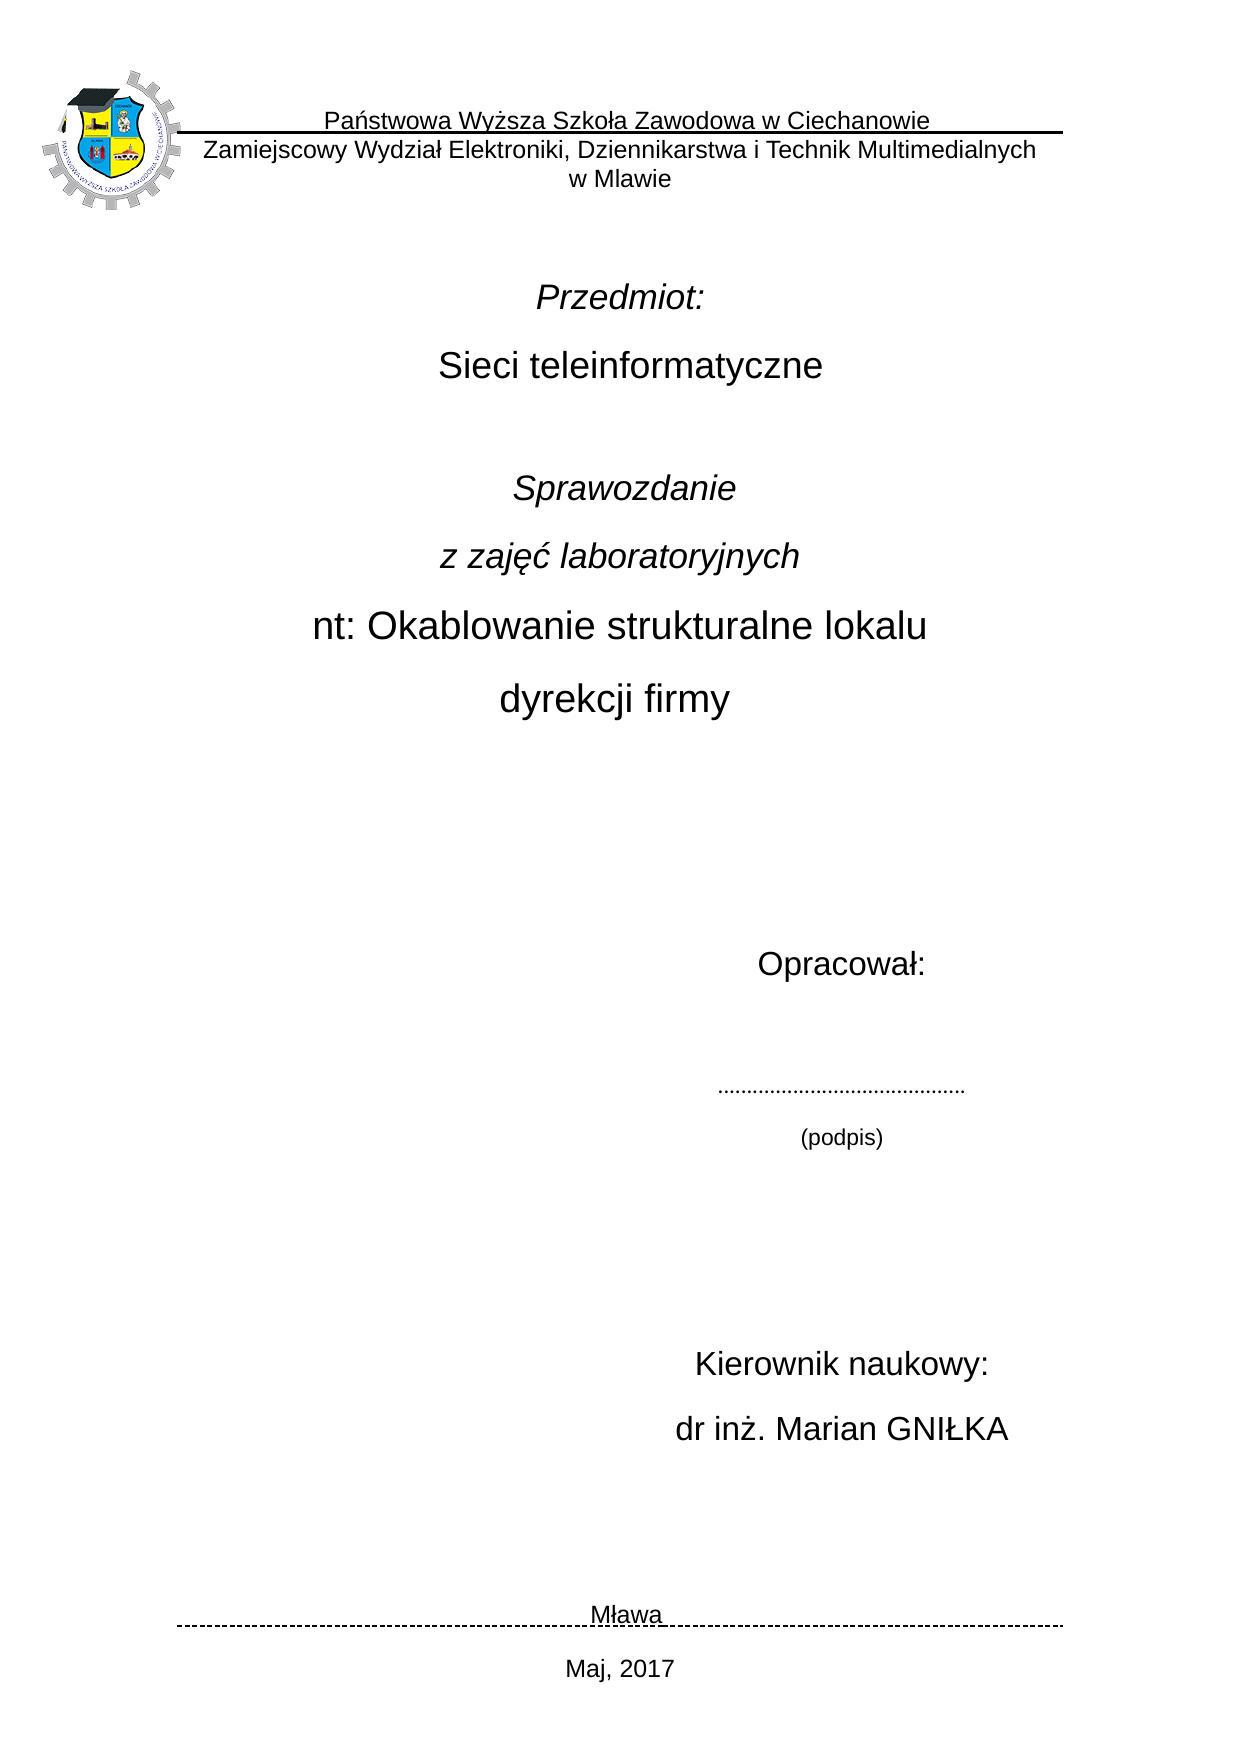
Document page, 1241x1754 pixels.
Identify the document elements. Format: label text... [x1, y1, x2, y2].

text dyrekcji firmy [177, 676, 1063, 721]
text nt: Okablowanie strukturalne lokalu [177, 602, 1063, 648]
text Przedmiot: [177, 276, 1063, 317]
text Opracował: [177, 944, 1063, 982]
text (podpis) [177, 1124, 1063, 1150]
text dr inż. Marian GNIŁKA [177, 1409, 1063, 1447]
picture [42, 70, 181, 210]
text Sieci teleinformatyczne [177, 344, 1063, 387]
text z zajęć laboratoryjnych [177, 535, 1063, 576]
text ........................................... [177, 1071, 1063, 1099]
text Kierownik naukowy: [177, 1344, 1063, 1382]
text Sprawozdanie [177, 467, 1063, 508]
